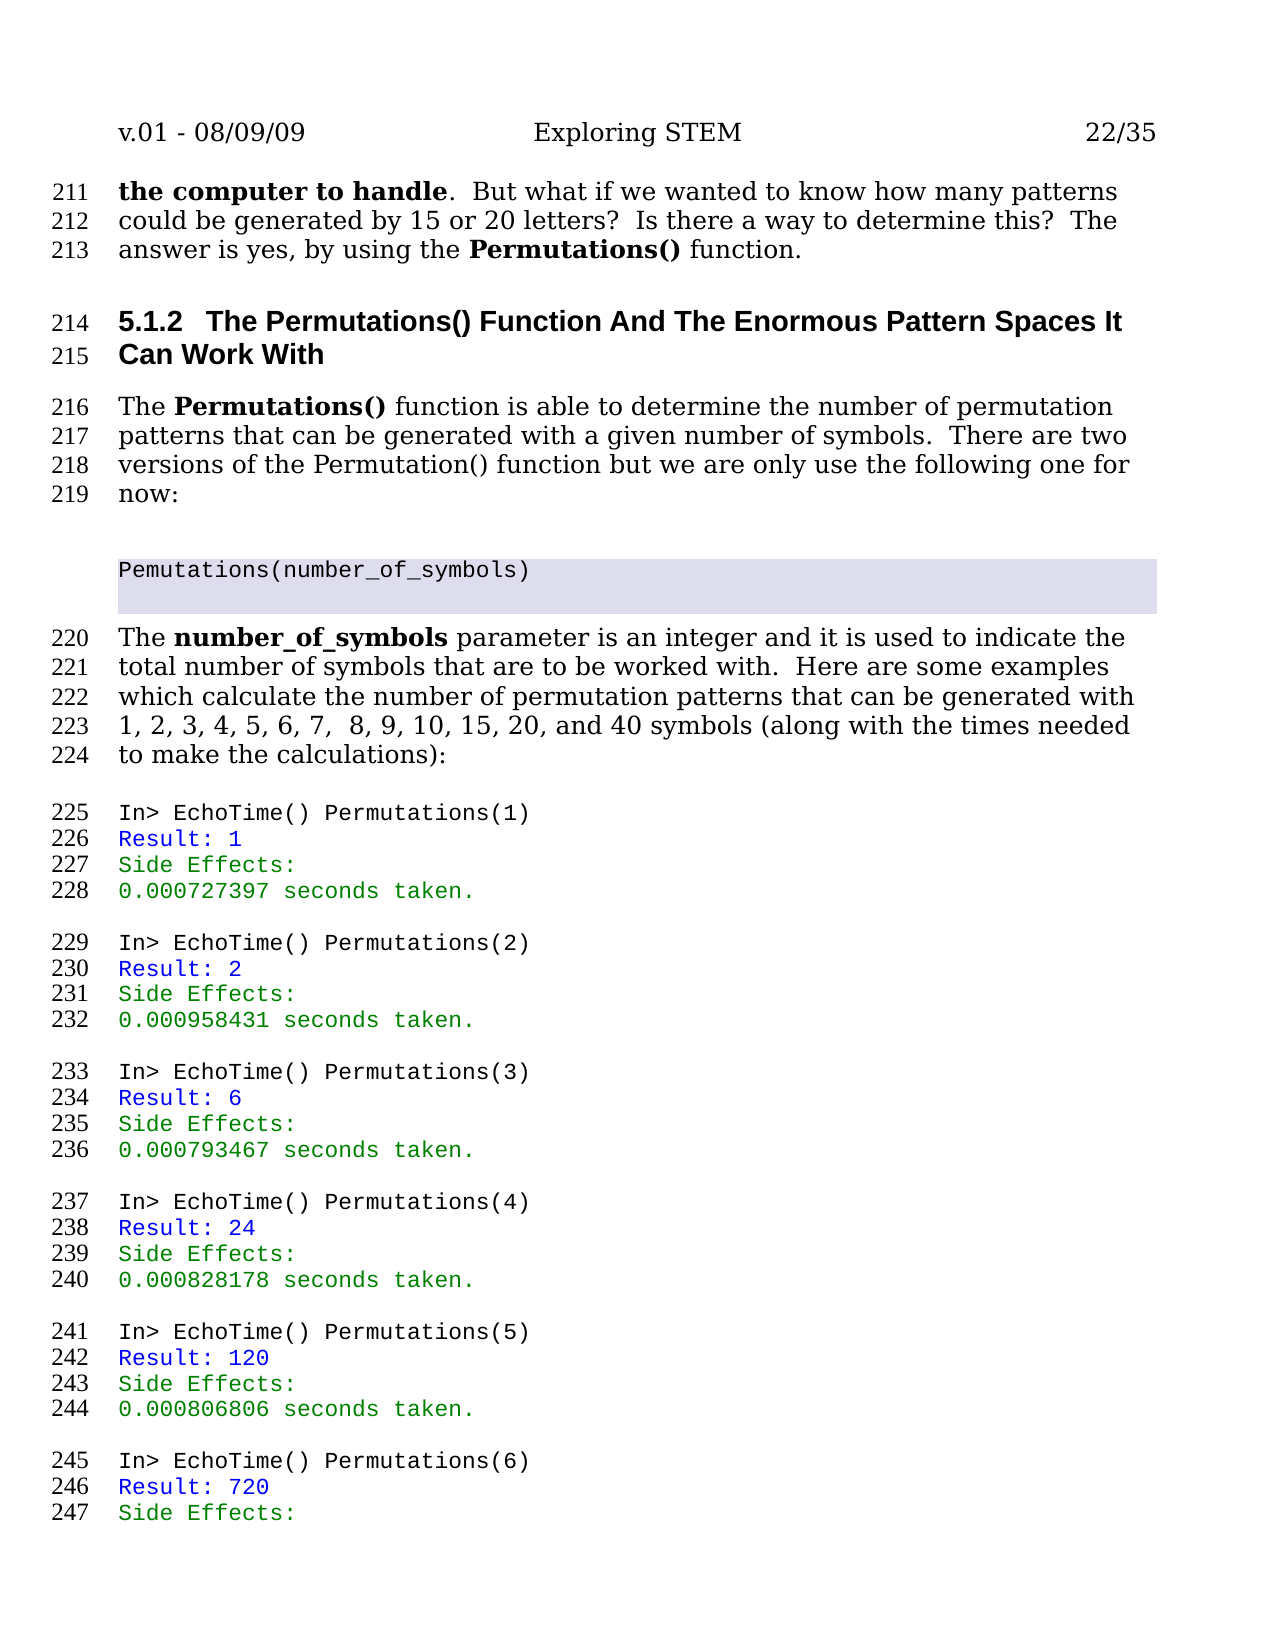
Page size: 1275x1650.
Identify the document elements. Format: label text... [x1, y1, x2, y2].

subtitle The Permutations() Function And The Enormous Pattern Spaces It Can Work With [118, 304, 1157, 371]
text Side Effects: [118, 1372, 1157, 1398]
text 0.000828178 seconds taken. [118, 1268, 1157, 1294]
text Side Effects: [118, 1502, 1157, 1527]
text Result: 1 [118, 827, 1157, 853]
text Result: 2 [118, 957, 1157, 983]
text the computer to handle. But what if we wanted to know how many patterns could be generated by 15 or 20 letters? Is there a way to determine this? The answer is yes, by using the Permutations() function. [118, 177, 1157, 265]
text 0.000727397 seconds taken. [118, 879, 1157, 905]
text 0.000958431 seconds taken. [118, 1009, 1157, 1035]
text Result: 120 [118, 1346, 1157, 1372]
text Result: 24 [118, 1216, 1157, 1242]
text In> EchoTime() Permutations(5) [118, 1320, 1157, 1346]
text In> EchoTime() Permutations(3) [118, 1061, 1157, 1087]
text Side Effects: [118, 1112, 1157, 1138]
text Side Effects: [118, 983, 1157, 1009]
text The number_of_symbols parameter is an integer and it is used to indicate the total number of symbols that are to be worked with. Here are some examples which calculate the number of permutation patterns that can be generated with 1, 2, 3, 4, 5, 6, 7, 8, 9, 10, 15, 20, and 40 symbols (along with the times needed to make the calculations): [118, 623, 1157, 769]
text Side Effects: [118, 853, 1157, 879]
text In> EchoTime() Permutations(1) [118, 801, 1157, 827]
text Result: 720 [118, 1476, 1157, 1502]
text Result: 6 [118, 1087, 1157, 1112]
text In> EchoTime() Permutations(2) [118, 931, 1157, 957]
table_header Pemutations(number_of_symbols) [118, 559, 1157, 614]
text 0.000793467 seconds taken. [118, 1138, 1157, 1164]
text 0.000806806 seconds taken. [118, 1398, 1157, 1424]
text In> EchoTime() Permutations(4) [118, 1190, 1157, 1216]
text In> EchoTime() Permutations(6) [118, 1450, 1157, 1476]
text The Permutations() function is able to determine the number of permutation patterns that can be generated with a given number of symbols. There are two versions of the Permutation() function but we are only use the following one for now: [118, 392, 1157, 509]
text Side Effects: [118, 1242, 1157, 1268]
